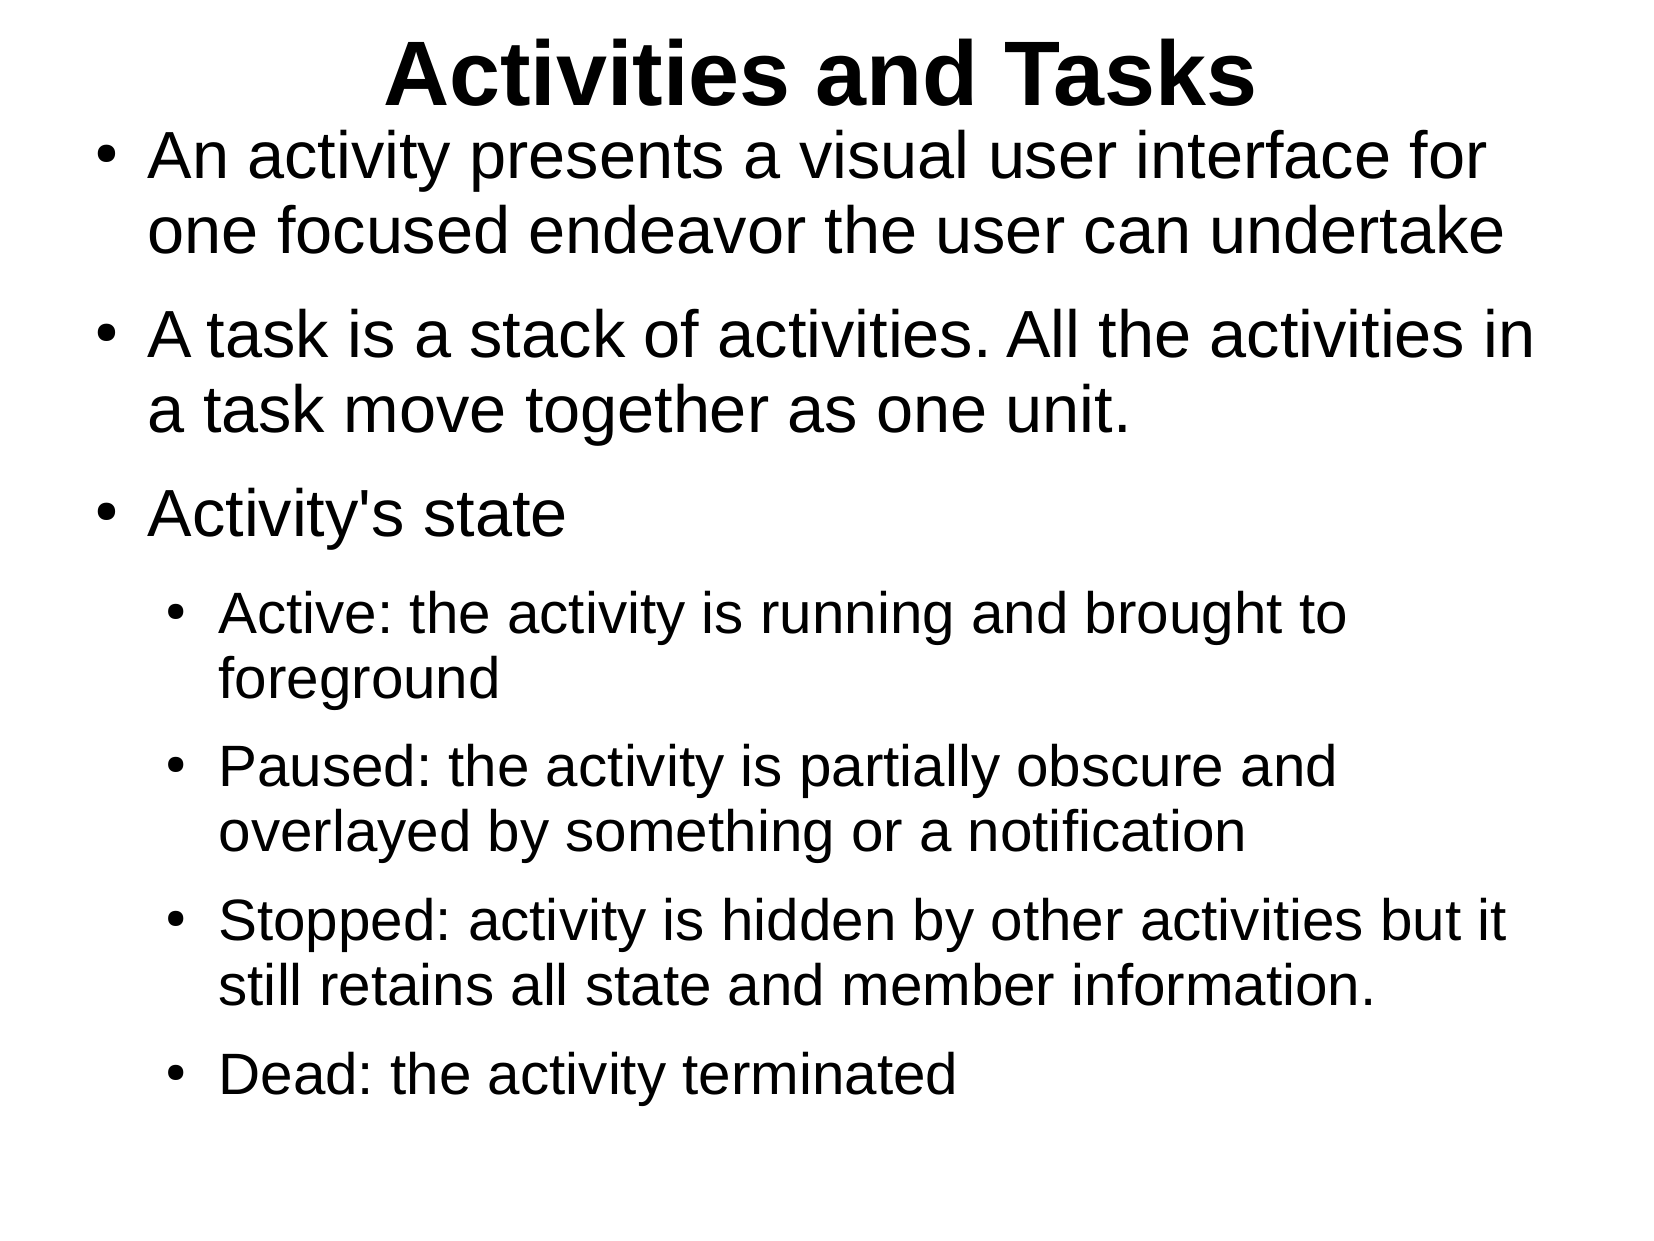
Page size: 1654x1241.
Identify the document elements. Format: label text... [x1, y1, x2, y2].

list An activity presents a visual user interface for one focused endeavor the user can undertake A task is a stack of activities. All the activities in a task move together as one unit. Activity's state Active: the activity is running and brought to foreground Paused: the activity is partially obscure and overlayed by something or a notification Stopped: activity is hidden by other activities but it still retains all state and member information. Dead: the activity terminated [76, 118, 1565, 1204]
title Activities and Tasks [76, 0, 1565, 118]
